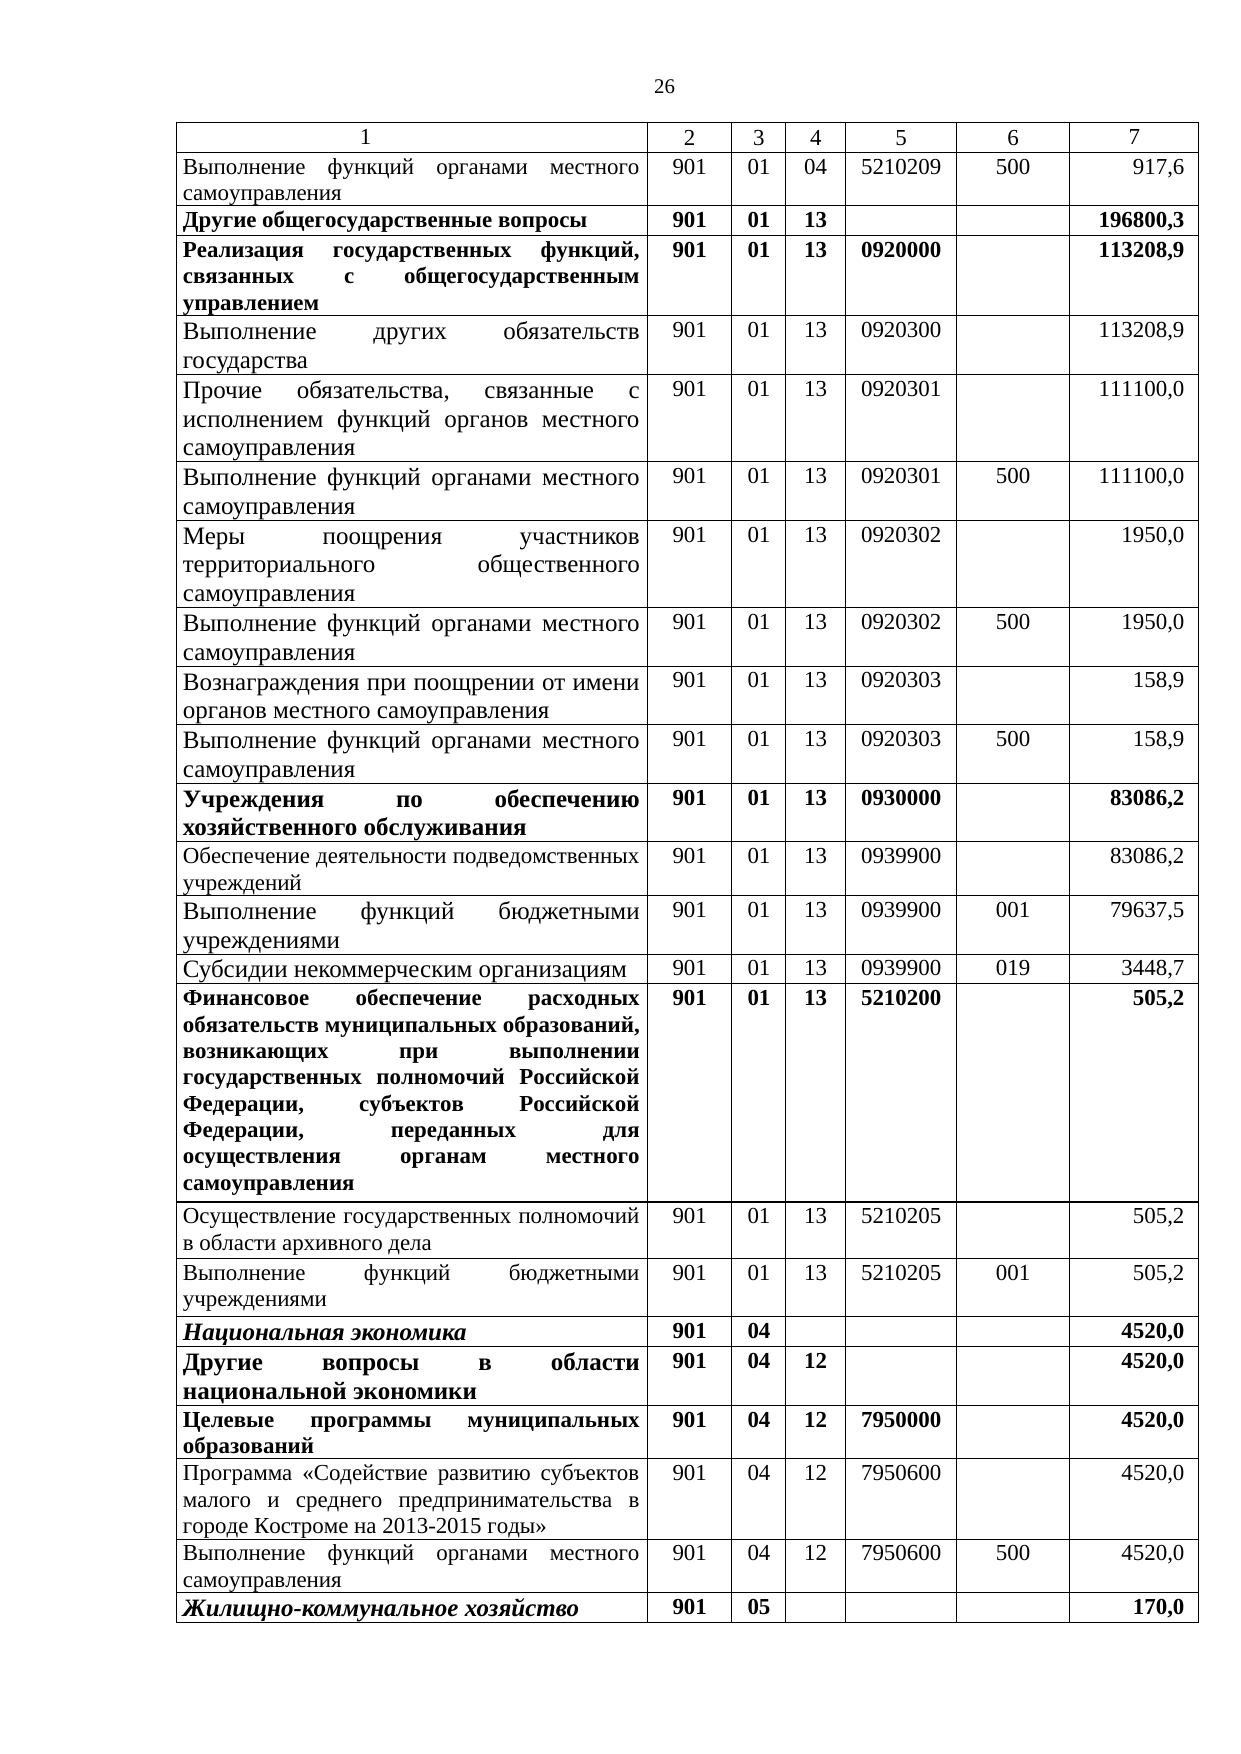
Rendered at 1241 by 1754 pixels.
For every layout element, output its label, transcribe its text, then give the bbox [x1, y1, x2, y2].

table_cell 001 [957, 1259, 1069, 1316]
table_cell [1199, 607, 1235, 666]
table_cell 12 [786, 1540, 845, 1592]
table_cell 04 [732, 1406, 785, 1458]
table_cell 01 [732, 725, 785, 783]
table_cell 901 [648, 1317, 731, 1346]
table_cell [786, 1593, 845, 1622]
table_cell [957, 521, 1069, 607]
table_cell 01 [732, 667, 785, 724]
table_cell [957, 236, 1069, 315]
table_cell Выполнение функций бюджетными учреждениями [177, 1259, 647, 1316]
table_cell [957, 316, 1069, 374]
table_cell Выполнение функций органами местного самоуправления [177, 1540, 647, 1592]
table_cell 04 [732, 1317, 785, 1346]
table_cell 901 [648, 1203, 731, 1258]
table_cell Субсидии некоммерческим организациям [177, 955, 647, 983]
table_cell 1950,0 [1070, 608, 1198, 666]
table_cell [1199, 152, 1235, 205]
table_cell 901 [648, 316, 731, 374]
table_cell [957, 1593, 1069, 1622]
table_cell [957, 206, 1069, 235]
table_cell Целевые программы муниципальных образований [177, 1406, 647, 1458]
table_cell 01 [732, 984, 785, 1201]
table_cell 0920301 [846, 462, 956, 520]
table_cell 13 [786, 462, 845, 520]
table_cell 12 [786, 1406, 845, 1458]
table_cell Реализация государственных функций, связанных с общегосударственным управлением [177, 236, 647, 315]
table_cell 83086,2 [1070, 784, 1198, 841]
table_cell Меры поощрения участников территориального общественного самоуправления [177, 521, 647, 607]
table_cell 13 [786, 375, 845, 461]
table_cell 0920302 [846, 608, 956, 666]
table_cell 0920303 [846, 667, 956, 724]
table_cell [846, 1593, 956, 1622]
table_cell [1199, 895, 1235, 953]
table_cell 5210200 [846, 984, 956, 1201]
table_cell Жилищно-коммунальное хозяйство [177, 1593, 647, 1622]
table_cell [957, 375, 1069, 461]
table_cell 901 [648, 462, 731, 520]
table_cell 01 [732, 462, 785, 520]
table_cell 01 [732, 784, 785, 841]
table_cell 901 [648, 236, 731, 315]
table_cell [957, 842, 1069, 895]
table_cell 13 [786, 236, 845, 315]
table_cell 505,2 [1070, 984, 1198, 1201]
table_cell [957, 784, 1069, 841]
table_cell 13 [786, 1203, 845, 1258]
table_cell [1199, 235, 1235, 315]
table_header 5 [846, 123, 956, 152]
table_cell [1199, 666, 1235, 724]
table_cell [1199, 724, 1235, 783]
table_cell 901 [648, 1259, 731, 1316]
table_cell Осуществление государственных полномочий в области архивного дела [177, 1203, 647, 1258]
table_cell 901 [648, 1347, 731, 1404]
table_cell Выполнение функций органами местного самоуправления [177, 725, 647, 783]
table_cell [1199, 1539, 1235, 1592]
table_cell [1199, 1258, 1235, 1316]
table_cell 3448,7 [1070, 955, 1198, 983]
table_cell 13 [786, 842, 845, 895]
table_cell 901 [648, 984, 731, 1201]
table_cell [957, 1317, 1069, 1346]
table_cell 01 [732, 236, 785, 315]
table_header 6 [957, 123, 1069, 152]
table_cell 901 [648, 1459, 731, 1538]
table_cell 901 [648, 1593, 731, 1622]
table_cell 01 [732, 206, 785, 235]
table_cell 0930000 [846, 784, 956, 841]
table_cell [957, 667, 1069, 724]
table_cell 5210205 [846, 1203, 956, 1258]
table_cell 901 [648, 896, 731, 953]
table_cell 158,9 [1070, 725, 1198, 783]
table_cell 01 [732, 521, 785, 607]
table_cell 170,0 [1070, 1593, 1198, 1622]
table_cell [957, 984, 1069, 1201]
table_cell Учреждения по обеспечению хозяйственного обслуживания [177, 784, 647, 841]
table_cell 01 [732, 1203, 785, 1258]
table_cell 500 [957, 608, 1069, 666]
table_cell 500 [957, 1540, 1069, 1592]
table_cell 901 [648, 206, 731, 235]
table_cell 500 [957, 153, 1069, 205]
table_cell 01 [732, 375, 785, 461]
table_cell 83086,2 [1070, 842, 1198, 895]
table_cell [1199, 374, 1235, 461]
table_cell [1199, 1405, 1235, 1458]
table_cell 917,6 [1070, 153, 1198, 205]
table_cell 0920302 [846, 521, 956, 607]
table_cell 4520,0 [1070, 1347, 1198, 1404]
table_cell [957, 1203, 1069, 1258]
table_cell 01 [732, 896, 785, 953]
table_cell 13 [786, 667, 845, 724]
table_cell [846, 1347, 956, 1404]
table_cell 13 [786, 316, 845, 374]
table_cell 111100,0 [1070, 462, 1198, 520]
table_cell [1199, 1346, 1235, 1404]
table_cell [1199, 783, 1235, 841]
table_cell 196800,3 [1070, 206, 1198, 235]
table_cell 13 [786, 608, 845, 666]
table_cell Другие общегосударственные вопросы [177, 206, 647, 235]
table_cell [1199, 954, 1235, 983]
table_cell Национальная экономика [177, 1317, 647, 1346]
table_cell Выполнение других обязательств государства [177, 316, 647, 374]
table_cell 0939900 [846, 896, 956, 953]
table_cell Программа «Содействие развитию субъектов малого и среднего предпринимательства в городе Костроме на 2013-2015 годы» [177, 1459, 647, 1538]
table_cell [957, 1406, 1069, 1458]
table_cell 13 [786, 1259, 845, 1316]
table_cell [957, 1347, 1069, 1404]
table_cell [1199, 520, 1235, 607]
table_cell Вознаграждения при поощрении от имени органов местного самоуправления [177, 667, 647, 724]
table_cell Другие вопросы в области национальной экономики [177, 1347, 647, 1404]
table_cell 001 [957, 896, 1069, 953]
table_cell 901 [648, 725, 731, 783]
table_cell 04 [732, 1459, 785, 1538]
table_cell 505,2 [1070, 1259, 1198, 1316]
table_cell 0920300 [846, 316, 956, 374]
table_cell [1199, 1201, 1235, 1258]
table_cell 79637,5 [1070, 896, 1198, 953]
table_cell 04 [786, 153, 845, 205]
table_cell 04 [732, 1540, 785, 1592]
table_cell 901 [648, 784, 731, 841]
table_cell 111100,0 [1070, 375, 1198, 461]
table_cell 158,9 [1070, 667, 1198, 724]
table_cell 12 [786, 1459, 845, 1538]
table_cell 113208,9 [1070, 236, 1198, 315]
table_cell 7950000 [846, 1406, 956, 1458]
table_cell Выполнение функций органами местного самоуправления [177, 153, 647, 205]
table_cell 13 [786, 725, 845, 783]
table_cell 1950,0 [1070, 521, 1198, 607]
table_cell 04 [732, 1347, 785, 1404]
table_cell 12 [786, 1347, 845, 1404]
table_cell 5210205 [846, 1259, 956, 1316]
table_cell [846, 1317, 956, 1346]
table_cell 901 [648, 521, 731, 607]
table_cell 901 [648, 955, 731, 983]
table_cell Прочие обязательства, связанные с исполнением функций органов местного самоуправления [177, 375, 647, 461]
table_cell Финансовое обеспечение расходных обязательств муниципальных образований, возникающих при выполнении государственных полномочий Российской Федерации, субъектов Российской Федерации, переданных для осуществления органам местного самоуправления [177, 984, 647, 1201]
table_cell 901 [648, 1540, 731, 1592]
table_cell [1199, 1316, 1235, 1346]
table_cell [1199, 983, 1235, 1201]
table_cell Выполнение функций органами местного самоуправления [177, 608, 647, 666]
table_cell 0920303 [846, 725, 956, 783]
table_cell [786, 1317, 845, 1346]
table_cell 5210209 [846, 153, 956, 205]
table_cell 7950600 [846, 1540, 956, 1592]
table_cell 0920000 [846, 236, 956, 315]
table_cell [1199, 1458, 1235, 1538]
table_cell 901 [648, 608, 731, 666]
table_cell 13 [786, 984, 845, 1201]
table_cell 4520,0 [1070, 1540, 1198, 1592]
table_header 7 [1070, 123, 1198, 152]
table_cell 901 [648, 1406, 731, 1458]
table_cell 505,2 [1070, 1203, 1198, 1258]
table_cell 901 [648, 667, 731, 724]
table_cell 500 [957, 462, 1069, 520]
table_cell 13 [786, 896, 845, 953]
table_cell 113208,9 [1070, 316, 1198, 374]
table_cell [957, 1459, 1069, 1538]
table_cell 01 [732, 316, 785, 374]
table_cell 01 [732, 153, 785, 205]
table_cell 13 [786, 521, 845, 607]
table_cell 0939900 [846, 842, 956, 895]
table_header [1199, 122, 1235, 152]
table_cell 019 [957, 955, 1069, 983]
table_cell 13 [786, 955, 845, 983]
table_header 2 [648, 123, 731, 152]
table_header 4 [786, 123, 845, 152]
table_cell 01 [732, 955, 785, 983]
table_cell 4520,0 [1070, 1459, 1198, 1538]
table_cell 901 [648, 153, 731, 205]
table_cell 13 [786, 784, 845, 841]
table_cell Выполнение функций органами местного самоуправления [177, 462, 647, 520]
table_cell [1199, 1592, 1235, 1622]
table_cell [1199, 315, 1235, 374]
table_cell 7950600 [846, 1459, 956, 1538]
table_cell 13 [786, 206, 845, 235]
table_cell [846, 206, 956, 235]
table_cell Выполнение функций бюджетными учреждениями [177, 896, 647, 953]
table_cell 01 [732, 1259, 785, 1316]
table_cell [1199, 461, 1235, 520]
table_cell 901 [648, 842, 731, 895]
table_cell 0920301 [846, 375, 956, 461]
table_cell 05 [732, 1593, 785, 1622]
table_cell 4520,0 [1070, 1406, 1198, 1458]
table_cell 01 [732, 608, 785, 666]
table_cell 901 [648, 375, 731, 461]
table_cell 0939900 [846, 955, 956, 983]
table_cell [1199, 205, 1235, 235]
table_cell Обеспечение деятельности подведомственных учреждений [177, 842, 647, 895]
table_cell 4520,0 [1070, 1317, 1198, 1346]
table_header 3 [732, 123, 785, 152]
table_cell 500 [957, 725, 1069, 783]
table_header 1 [177, 123, 647, 152]
table_cell [1199, 841, 1235, 895]
table_cell 01 [732, 842, 785, 895]
